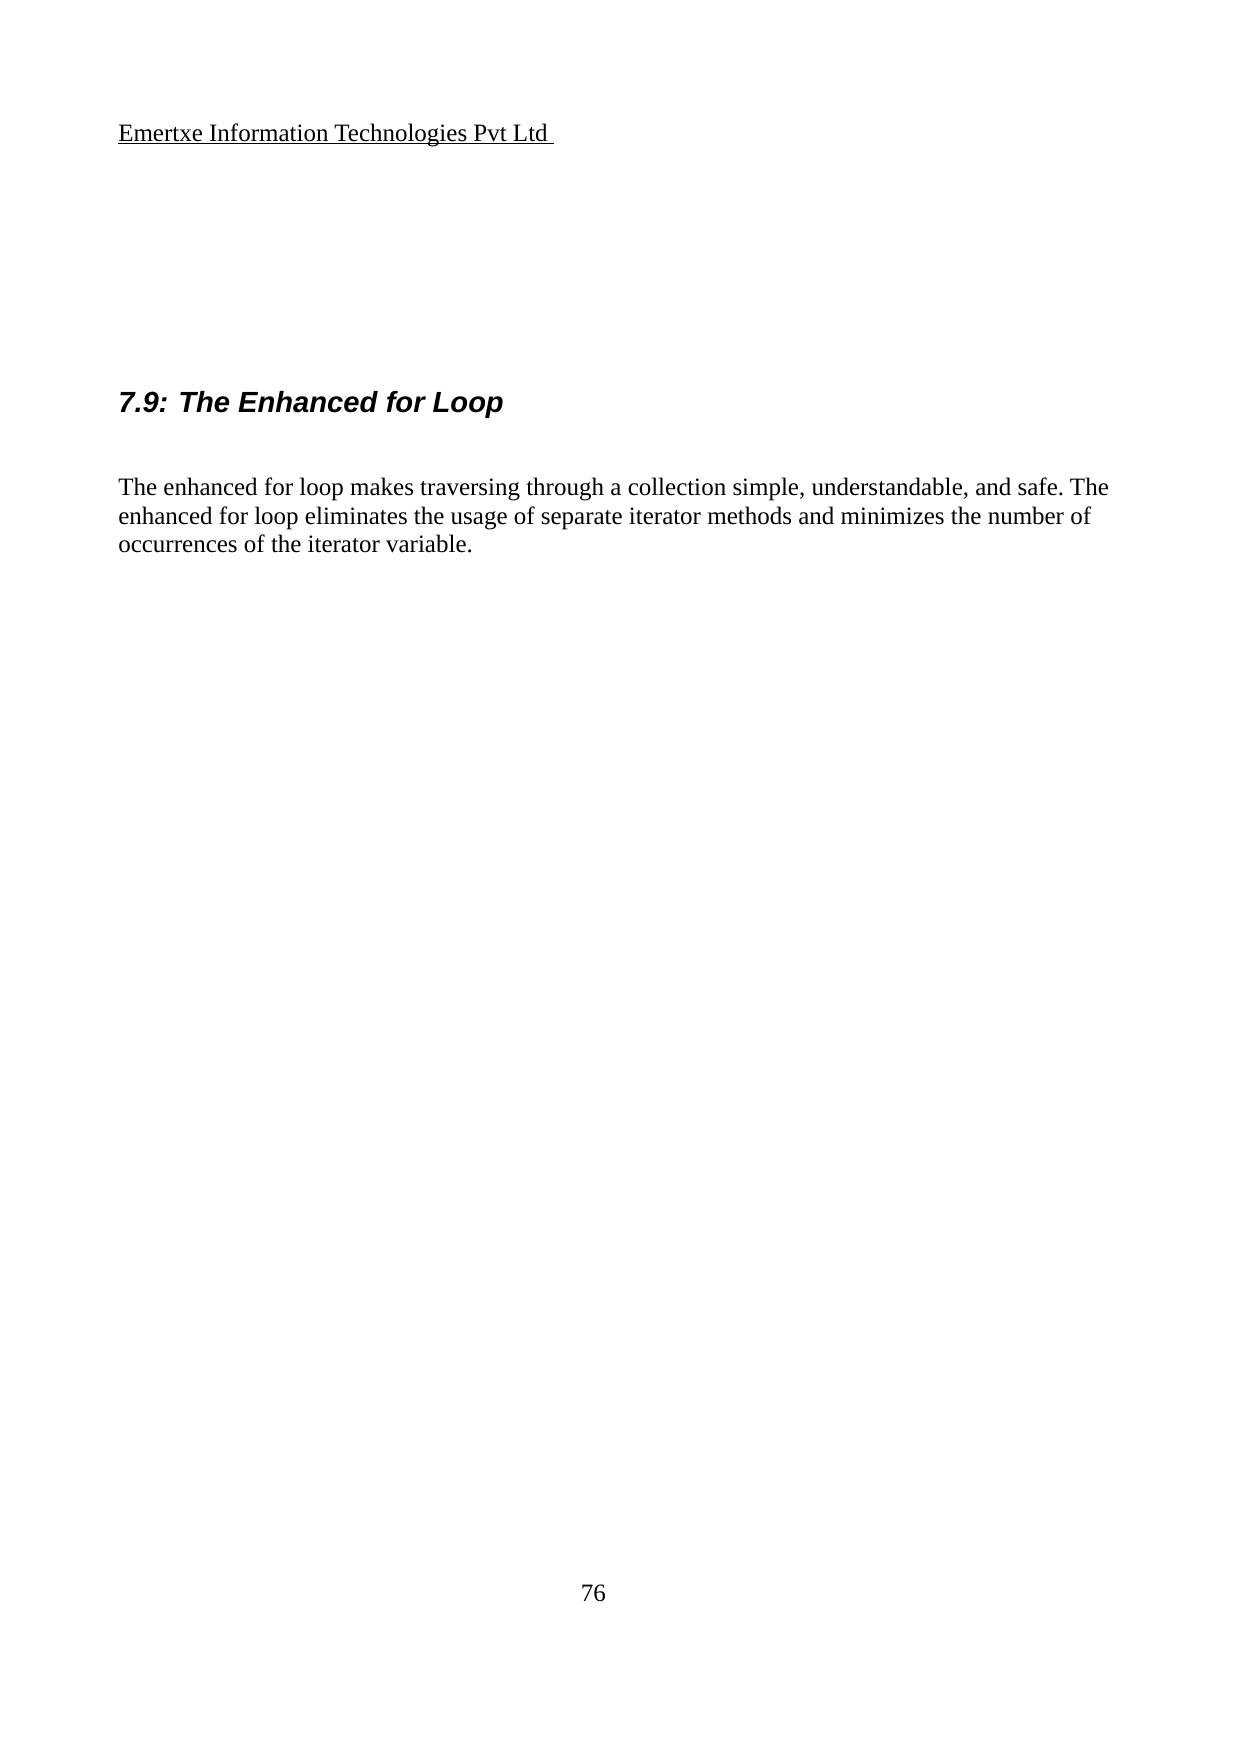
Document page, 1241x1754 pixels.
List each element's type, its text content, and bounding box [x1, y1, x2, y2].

text The enhanced for loop makes traversing through a collection simple, understandable, and safe. The enhanced for loop eliminates the usage of separate iterator methods and minimizes the number of occurrences of the iterator variable. [118, 472, 1122, 558]
subtitle The Enhanced for Loop [118, 385, 1122, 418]
